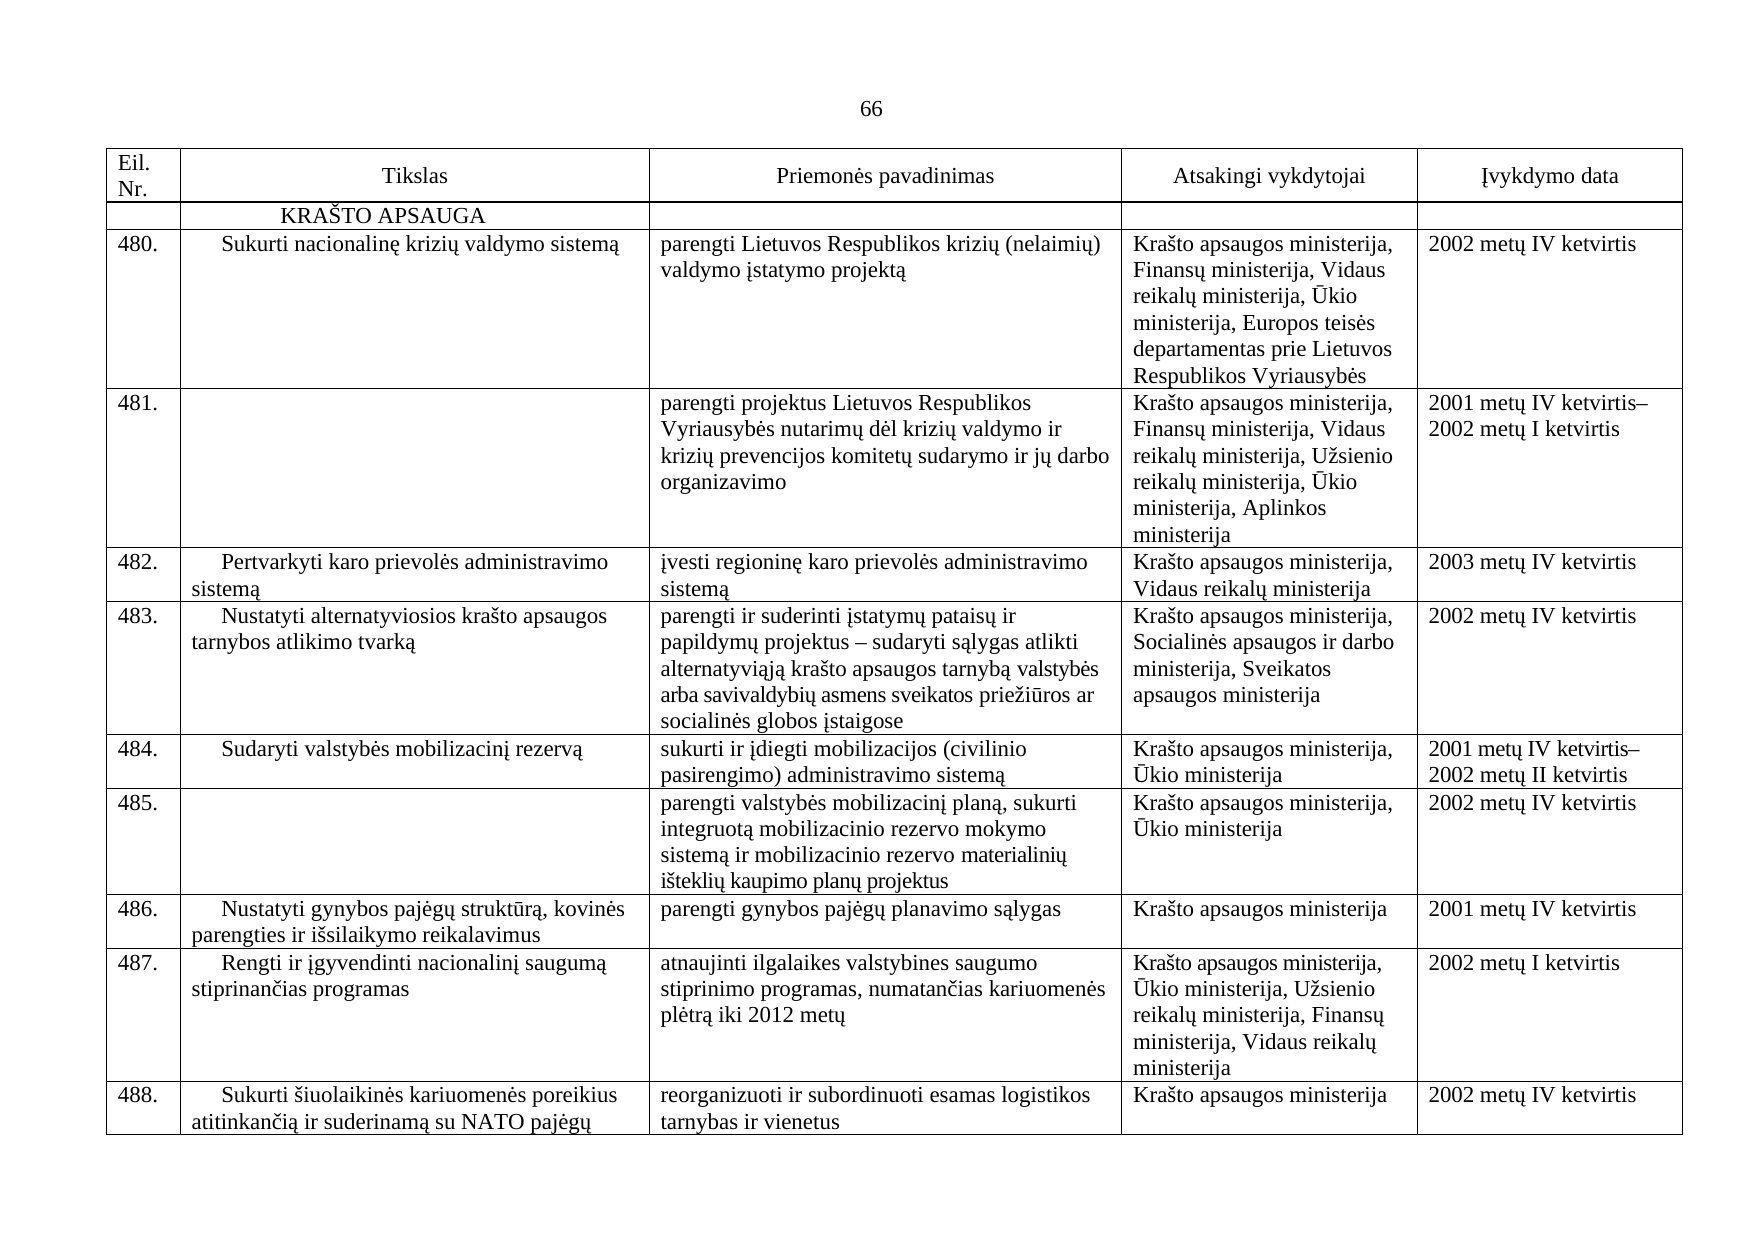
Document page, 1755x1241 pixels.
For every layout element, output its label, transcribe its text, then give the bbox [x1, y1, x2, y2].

table_header Eil. Nr. [107, 149, 180, 201]
table_cell Krašto apsaugos ministerija, Ūkio ministerija [1122, 735, 1417, 787]
table_cell 2001 metų IV ketvirtis–2002 metų I ketvirtis [1418, 389, 1682, 547]
table_header Atsakingi vykdytojai [1122, 149, 1417, 201]
table_cell [107, 203, 180, 229]
table_cell [107, 548, 180, 601]
table_cell įvesti regioninę karo prievolės administravimo sistemą [650, 548, 1121, 601]
table_cell [1418, 203, 1682, 229]
table_cell 2003 metų IV ketvirtis [1418, 548, 1682, 601]
table_cell sukurti ir įdiegti mobilizacijos (civilinio pasirengimo) administravimo sistemą [650, 735, 1121, 787]
table_cell [107, 1082, 180, 1134]
table_cell [181, 389, 649, 547]
table_cell 2001 metų IV ketvirtis– 2002 metų II ketvirtis [1418, 735, 1682, 787]
table_cell Sukurti šiuolaikinės kariuomenės poreikius atitinkančią ir suderinamą su NATO pajėgų [181, 1082, 649, 1134]
table_cell Krašto apsaugos ministerija [1122, 895, 1417, 948]
table_cell [107, 949, 180, 1081]
table_header Įvykdymo data [1418, 149, 1682, 201]
table_cell Pertvarkyti karo prievolės administravimo sistemą [181, 548, 649, 601]
table_header Priemonės pavadinimas [650, 149, 1121, 201]
table_cell Nustatyti alternatyviosios krašto apsaugos tarnybos atlikimo tvarką [181, 602, 649, 734]
table_cell 2002 metų IV ketvirtis [1418, 602, 1682, 734]
table_cell Krašto apsaugos ministerija, Socialinės apsaugos ir darbo ministerija, Sveikatos apsaugos ministerija [1122, 602, 1417, 734]
table_cell parengti Lietuvos Respublikos krizių (nelaimių) valdymo įstatymo projektą [650, 230, 1121, 388]
table_cell [107, 789, 180, 894]
table_cell Krašto apsaugos ministerija, Vidaus reikalų ministerija [1122, 548, 1417, 601]
table_cell Sukurti nacionalinę krizių valdymo sistemą [181, 230, 649, 388]
table_cell Rengti ir įgyvendinti nacionalinį saugumą stiprinančias programas [181, 949, 649, 1081]
table_header Tikslas [181, 149, 649, 201]
table_cell Krašto apsaugos ministerija, Finansų ministerija, Vidaus reikalų ministerija, Užsienio reikalų ministerija, Ūkio ministerija, Aplinkos ministerija [1122, 389, 1417, 547]
table_cell [181, 789, 649, 894]
table_cell [107, 735, 180, 787]
table_cell parengti gynybos pajėgų planavimo sąlygas [650, 895, 1121, 948]
table_cell parengti ir suderinti įstatymų pataisų ir papildymų projektus – sudaryti sąlygas atlikti alternatyviąją krašto apsaugos tarnybą valstybės arba savivaldybių asmens sveikatos priežiūros ar socialinės globos įstaigose [650, 602, 1121, 734]
table_cell [107, 895, 180, 948]
table_cell Sudaryti valstybės mobilizacinį rezervą [181, 735, 649, 787]
table_cell 2002 metų IV ketvirtis [1418, 789, 1682, 894]
table_cell Nustatyti gynybos pajėgų struktūrą, kovinės parengties ir išsilaikymo reikalavimus [181, 895, 649, 948]
table_cell reorganizuoti ir subordinuoti esamas logistikos tarnybas ir vienetus [650, 1082, 1121, 1134]
table_cell Krašto apsaugos ministerija, Ūkio ministerija [1122, 789, 1417, 894]
table_cell Krašto apsaugos ministerija, Ūkio ministerija, Užsienio reikalų ministerija, Finansų ministerija, Vidaus reikalų ministerija [1122, 949, 1417, 1081]
table_cell parengti valstybės mobilizacinį planą, sukurti integruotą mobilizacinio rezervo mokymo sistemą ir mobilizacinio rezervo materialinių išteklių kaupimo planų projektus [650, 789, 1121, 894]
table_cell 2002 metų IV ketvirtis [1418, 1082, 1682, 1134]
table_cell [107, 230, 180, 388]
table_cell Krašto apsaugos ministerija [1122, 1082, 1417, 1134]
table_cell 2001 metų IV ketvirtis [1418, 895, 1682, 948]
table_cell [107, 389, 180, 547]
table_cell 2002 metų I ketvirtis [1418, 949, 1682, 1081]
table_cell parengti projektus Lietuvos Respublikos Vyriausybės nutarimų dėl krizių valdymo ir krizių prevencijos komitetų sudarymo ir jų darbo organizavimo [650, 389, 1121, 547]
table_cell 2002 metų IV ketvirtis [1418, 230, 1682, 388]
table_cell KRAŠTO APSAUGA [181, 203, 649, 229]
table_cell [107, 602, 180, 734]
table_cell Krašto apsaugos ministerija, Finansų ministerija, Vidaus reikalų ministerija, Ūkio ministerija, Europos teisės departamentas prie Lietuvos Respublikos Vyriausybės [1122, 230, 1417, 388]
table_cell atnaujinti ilgalaikes valstybines saugumo stiprinimo programas, numatančias kariuomenės plėtrą iki 2012 metų [650, 949, 1121, 1081]
table_cell [650, 203, 1121, 229]
table_cell [1122, 203, 1417, 229]
